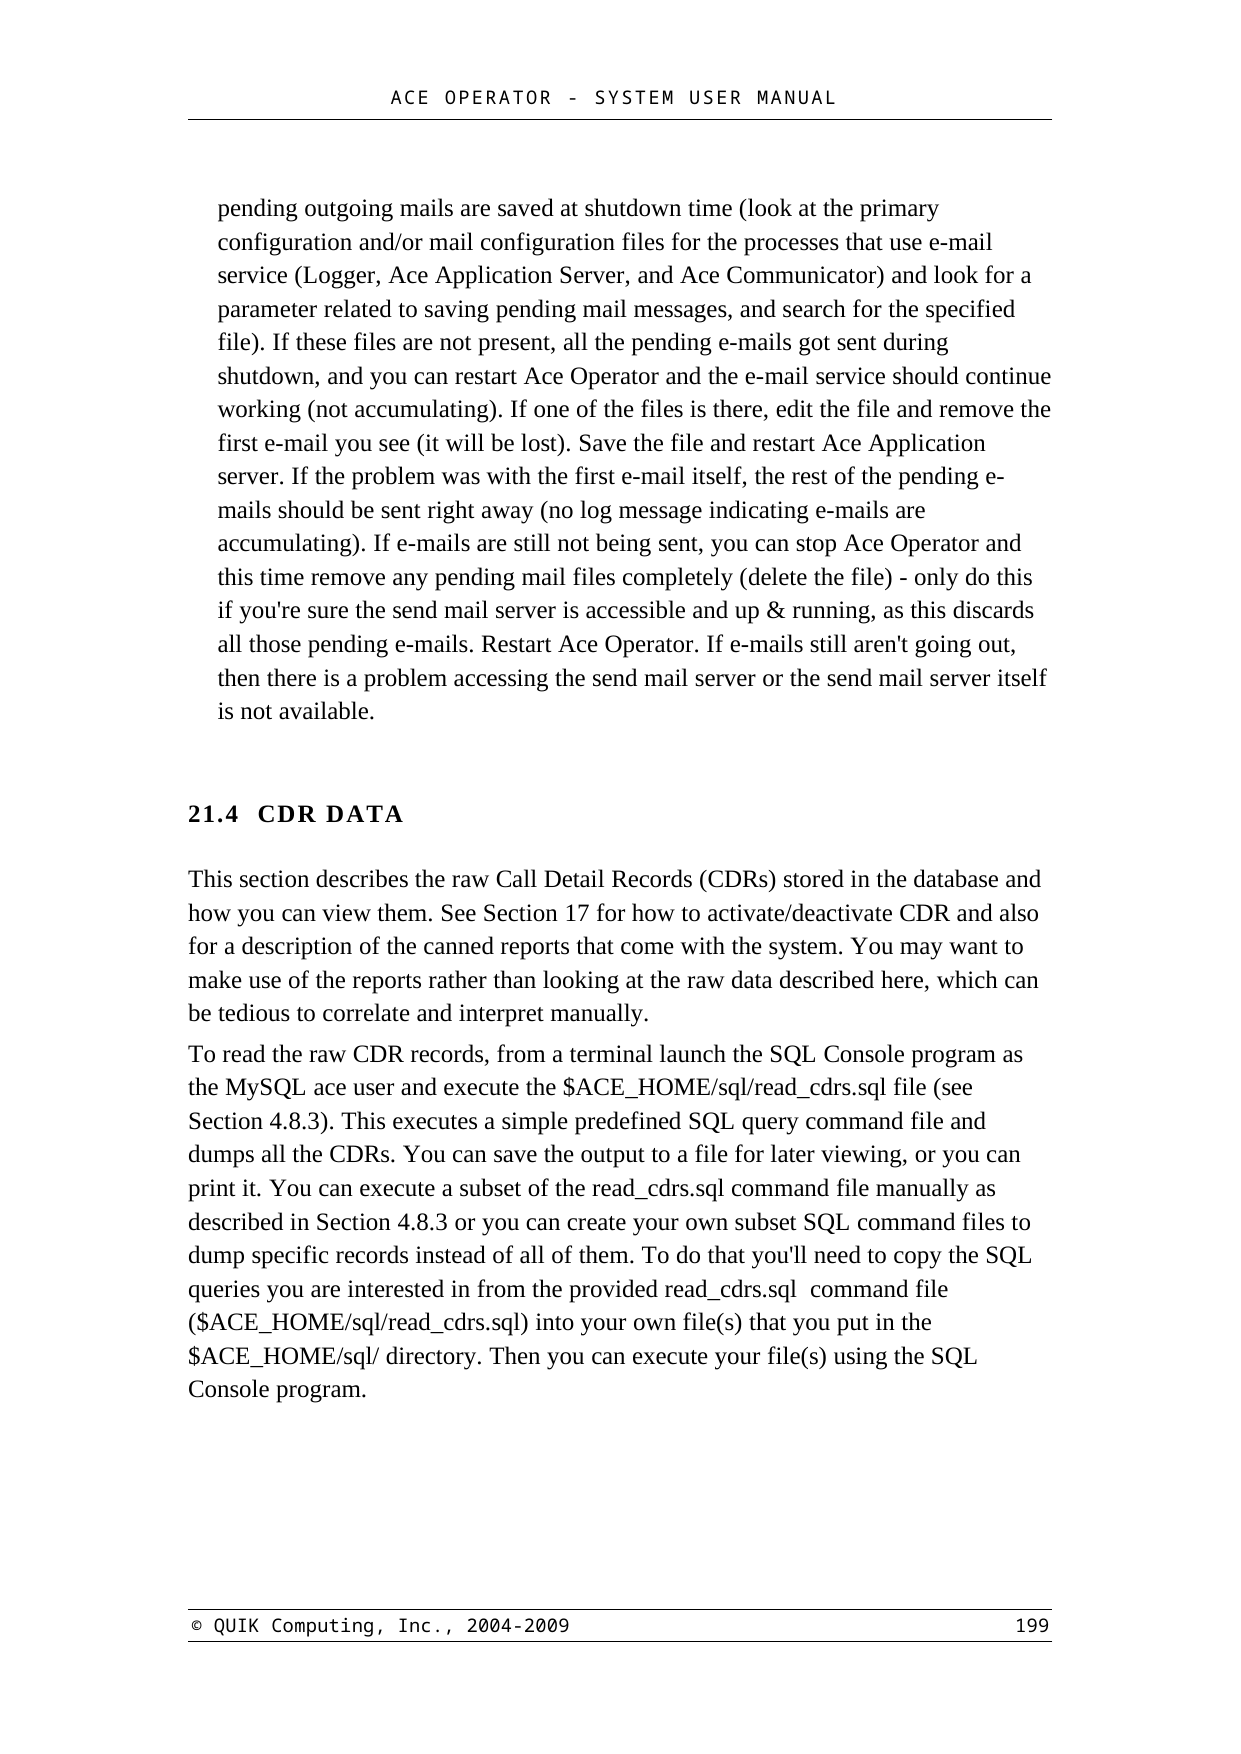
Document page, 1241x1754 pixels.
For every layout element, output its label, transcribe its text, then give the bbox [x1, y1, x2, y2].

text pending outgoing mails are saved at shutdown time (look at the primary configuration and/or mail configuration files for the processes that use e-mail service (Logger, Ace Application Server, and Ace Communicator) and look for a parameter related to saving pending mail messages, and search for the specified file). If these files are not present, all the pending e-mails got sent during shutdown, and you can restart Ace Operator and the e-mail service should continue working (not accumulating). If one of the files is there, edit the file and remove the first e-mail you see (it will be lost). Save the file and restart Ace Application server. If the problem was with the first e-mail itself, the rest of the pending e-mails should be sent right away (no log message indicating e-mails are accumulating). If e-mails are still not being sent, you can stop Ace Operator and this time remove any pending mail files completely (delete the file) - only do this if you're sure the send mail server is accessible and up & running, as this discards all those pending e-mails. Restart Ace Operator. If e-mails still aren't going out, then there is a problem accessing the send mail server or the send mail server itself is not available. [217, 194, 1052, 725]
subtitle CDR Data [188, 800, 1052, 828]
text To read the raw CDR records, from a terminal launch the SQL Console program as the MySQL ace user and execute the $ACE_HOME/sql/read_cdrs.sql file (see Section 4.8.3). This executes a simple predefined SQL query command file and dumps all the CDRs. You can save the output to a file for later viewing, or you can print it. You can execute a subset of the read_cdrs.sql command file manually as described in Section 4.8.3 or you can create your own subset SQL command files to dump specific records instead of all of them. To do that you'll need to copy the SQL queries you are interested in from the provided read_cdrs.sql command file ($ACE_HOME/sql/read_cdrs.sql) into your own file(s) that you put in the $ACE_HOME/sql/ directory. Then you can execute your file(s) using the SQL Console program. [188, 1040, 1052, 1403]
text This section describes the raw Call Detail Records (CDRs) stored in the database and how you can view them. See Section 17 for how to activate/deactivate CDR and also for a description of the canned reports that come with the system. You may want to make use of the reports rather than looking at the raw data described here, which can be tedious to correlate and interpret manually. [188, 865, 1052, 1027]
